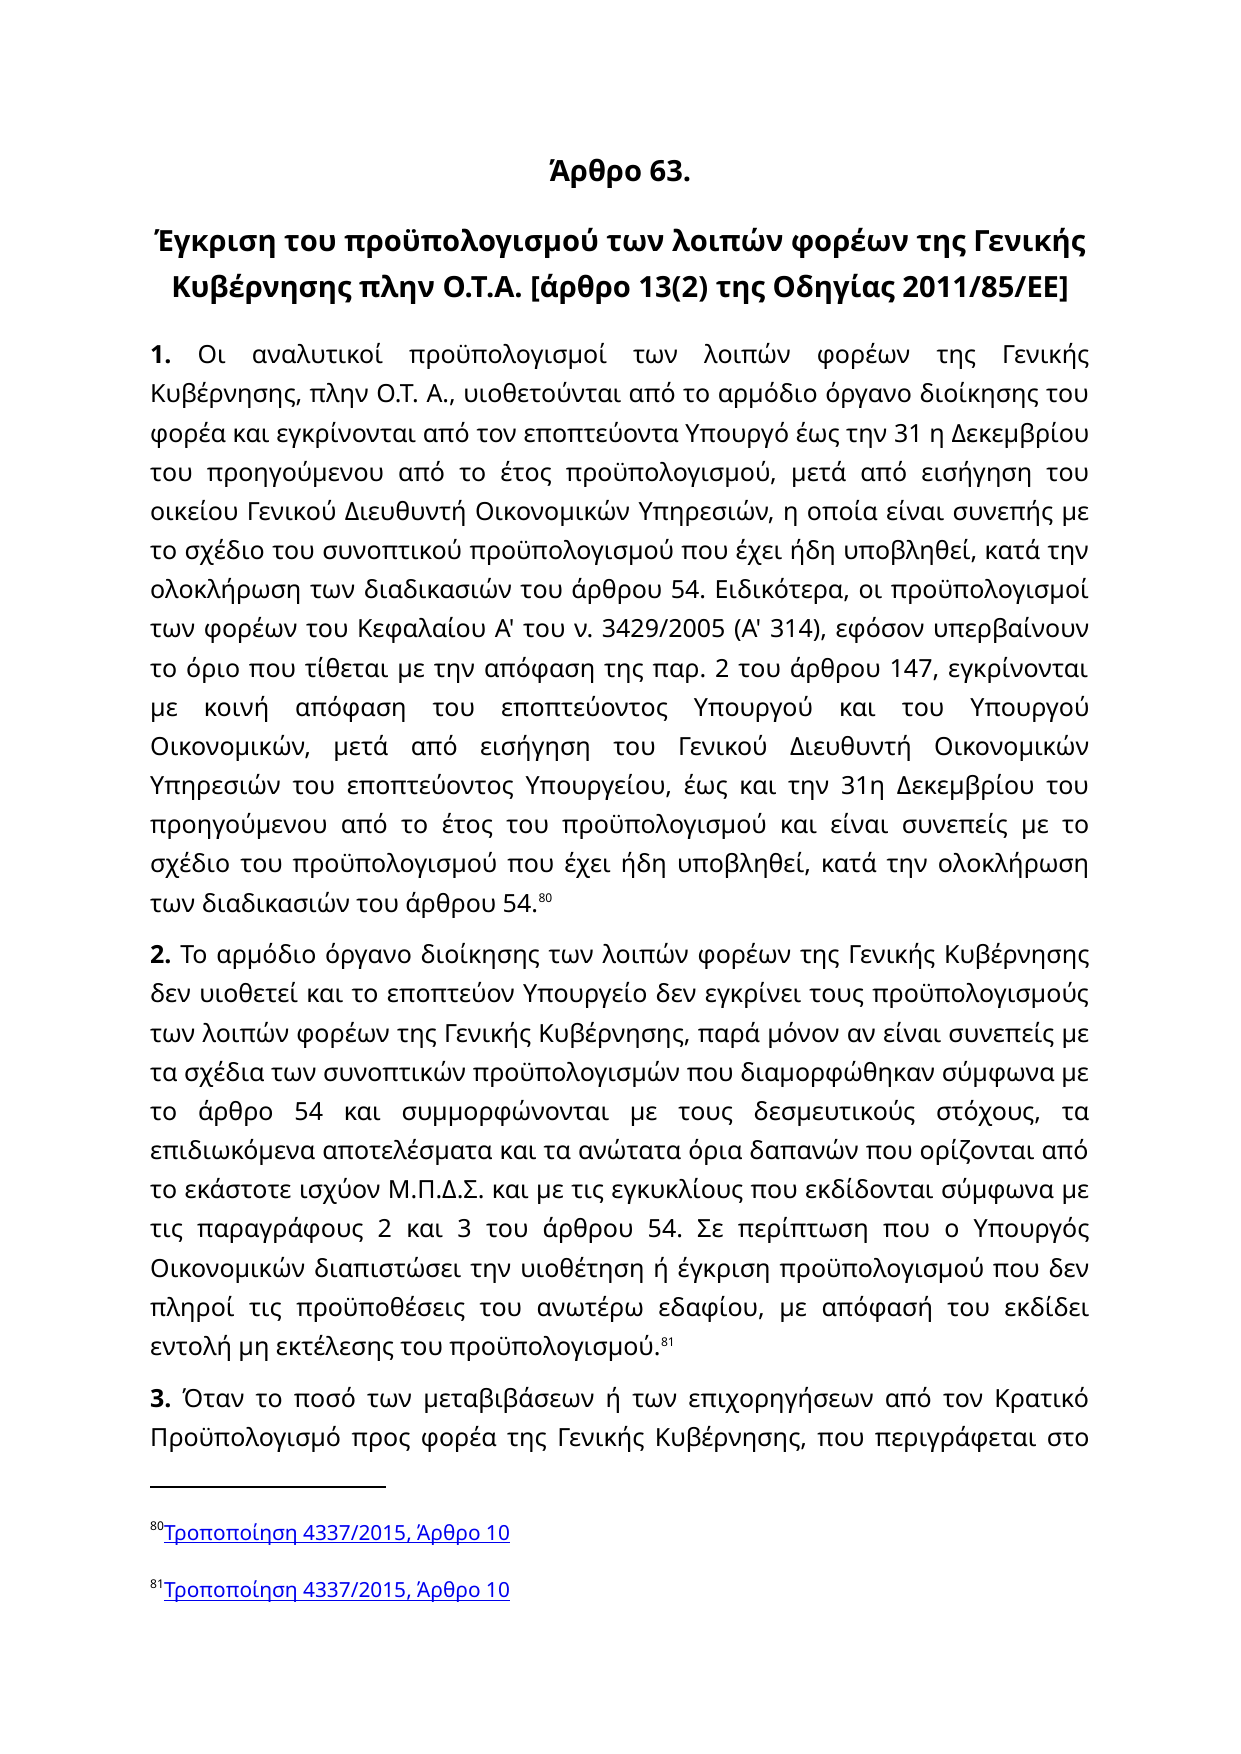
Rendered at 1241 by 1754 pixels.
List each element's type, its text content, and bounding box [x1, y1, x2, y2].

subtitle Έγκριση του προϋπολογισμού των λοιπών φορέων της Γενικής Κυβέρνησης πλην Ο.Τ.Α. [άρθρο 13(2) της Οδηγίας 2011/85/ΕΕ] [150, 221, 1090, 306]
text 3. Όταν το ποσό των μεταβιβάσεων ή των επιχορηγήσεων από τον Κρατικό Προϋπολογισμό προς φορέα της Γενικής Κυβέρνησης, που περιγράφεται στο [150, 1380, 1090, 1453]
text Τροποποίηση 4337/2015, Άρθρο 10 [150, 1576, 1090, 1604]
text 1. Οι αναλυτικοί προϋπολογισμοί των λοιπών φορέων της Γενικής Κυβέρνησης, πλην Ο.Τ. Α., υιοθετούνται από το αρμόδιο όργανο διοίκησης του φορέα και εγκρίνονται από τον εποπτεύοντα Υπουργό έως την 31 η Δεκεμβρίου του προηγούμενου από το έτος προϋπολογισμού, μετά από εισήγηση του οικείου Γενικού Διευθυντή Οικονομικών Υπηρεσιών, η οποία είναι συνεπής με το σχέδιο του συνοπτικού προϋπολογισμού που έχει ήδη υποβληθεί, κατά την ολοκλήρωση των διαδικασιών του άρθρου 54. Ειδικότερα, οι προϋπολογισμοί των φορέων του Κεφαλαίου Α' του ν. 3429/2005 (Α' 314), εφόσον υπερβαίνουν το όριο που τίθεται με την απόφαση της παρ. 2 του άρθρου 147, εγκρίνονται με κοινή απόφαση του εποπτεύοντος Υπουργού και του Υπουργού Οικονομικών, μετά από εισήγηση του Γενικού Διευθυντή Οικονομικών Υπηρεσιών του εποπτεύοντος Υπουργείου, έως και την 31η Δεκεμβρίου του προηγούμενου από το έτος του προϋπολογισμού και είναι συνεπείς με το σχέδιο του προϋπολογισμού που έχει ήδη υποβληθεί, κατά την ολοκλήρωση των διαδικασιών του άρθρου 54. [150, 337, 1090, 919]
subtitle Άρθρο 63. [150, 150, 1090, 190]
text 2. Το αρμόδιο όργανο διοίκησης των λοιπών φορέων της Γενικής Κυβέρνησης δεν υιοθετεί και το εποπτεύον Υπουργείο δεν εγκρίνει τους προϋπολογισμούς των λοιπών φορέων της Γενικής Κυβέρνησης, παρά μόνον αν είναι συνεπείς με τα σχέδια των συνοπτικών προϋπολογισμών που διαμορφώθηκαν σύμφωνα με το άρθρο 54 και συμμορφώνονται με τους δεσμευτικούς στόχους, τα επιδιωκόμενα αποτελέσματα και τα ανώτατα όρια δαπανών που ορίζονται από το εκάστοτε ισχύον Μ.Π.Δ.Σ. και με τις εγκυκλίους που εκδίδονται σύμφωνα με τις παραγράφους 2 και 3 του άρθρου 54. Σε περίπτωση που ο Υπουργός Οικονομικών διαπιστώσει την υιοθέτηση ή έγκριση προϋπολογισμού που δεν πληροί τις προϋποθέσεις του ανωτέρω εδαφίου, με απόφασή του εκδίδει εντολή μη εκτέλεσης του προϋπολογισμού. [150, 937, 1090, 1363]
text Τροποποίηση 4337/2015, Άρθρο 10 [150, 1518, 1090, 1546]
